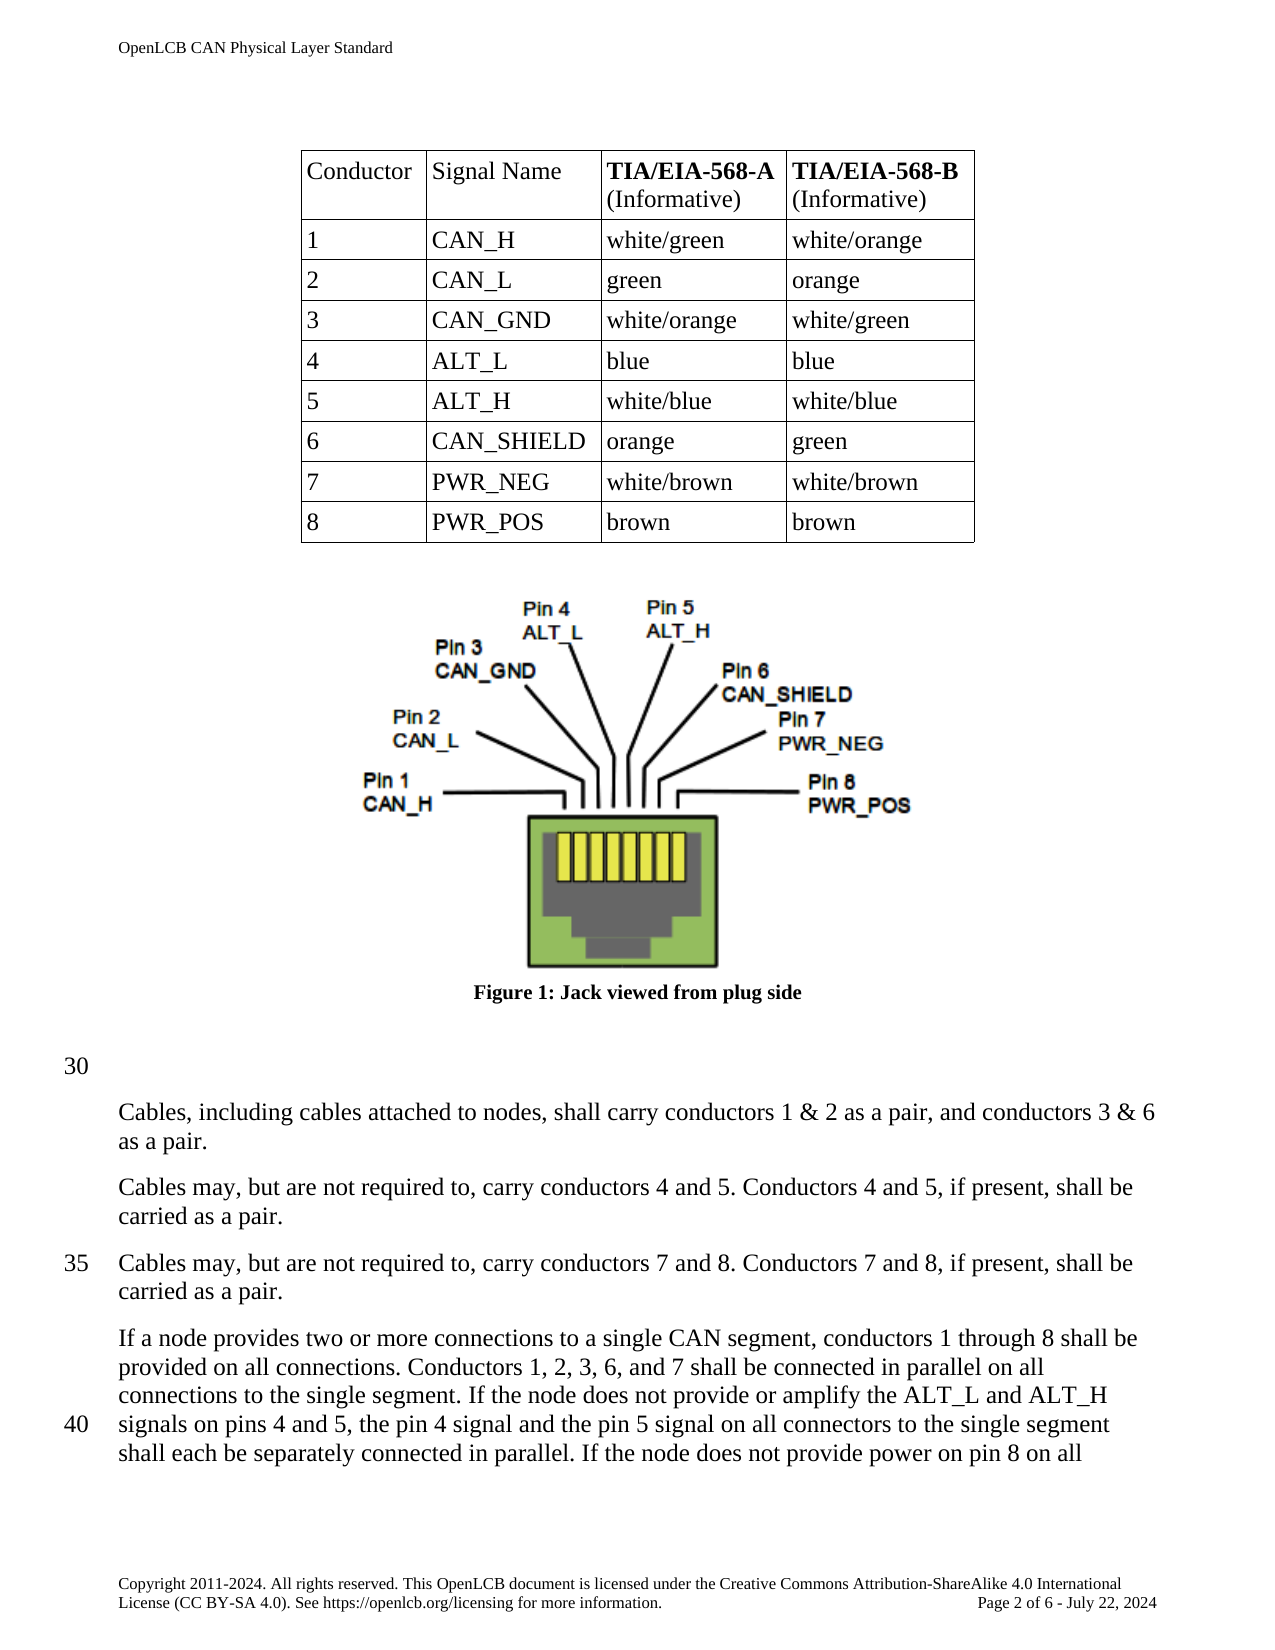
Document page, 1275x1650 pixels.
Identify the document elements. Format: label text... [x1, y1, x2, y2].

table_header TIA/EIA-568-B (Informative) [787, 151, 974, 219]
text Figure 1: Jack viewed from plug side [358, 981, 917, 1004]
table_cell brown [602, 502, 786, 542]
text Cables, including cables attached to nodes, shall carry conductors 1 & 2 as a pair, and conductors 3 & 6 as a pair. [118, 1097, 1157, 1155]
table_cell 2 [302, 260, 426, 300]
table_cell orange [602, 422, 786, 461]
table_cell ALT_L [427, 341, 601, 380]
text Cables may, but are not required to, carry conductors 4 and 5. Conductors 4 and 5, if present, shall be carried as a pair. [118, 1172, 1157, 1230]
table_cell white/blue [602, 381, 786, 421]
table_cell CAN_L [427, 260, 601, 300]
table_cell 4 [302, 341, 426, 380]
text If a node provides two or more connections to a single CAN segment, conductors 1 through 8 shall be provided on all connections. Conductors 1, 2, 3, 6, and 7 shall be connected in parallel on all connections to the single segment. If the node does not provide or amplify the ALT_L and ALT_H signals on pins 4 and 5, the pin 4 signal and the pin 5 signal on all connectors to the single segment shall each be separately connected in parallel. If the node does not provide power on pin 8 on all [118, 1323, 1157, 1467]
table_cell CAN_GND [427, 301, 601, 340]
table_cell white/green [787, 301, 974, 340]
table_cell CAN_H [427, 220, 601, 259]
table_cell CAN_SHIELD [427, 422, 601, 461]
table_cell white/brown [602, 462, 786, 501]
text Cables may, but are not required to, carry conductors 7 and 8. Conductors 7 and 8, if present, shall be carried as a pair. [118, 1248, 1157, 1305]
table_header Signal Name [427, 151, 601, 219]
table_cell white/blue [787, 381, 974, 421]
table_cell 5 [302, 381, 426, 421]
table_cell orange [787, 260, 974, 300]
table_cell 8 [302, 502, 426, 542]
table_cell PWR_NEG [427, 462, 601, 501]
table_cell 6 [302, 422, 426, 461]
table_cell white/orange [602, 301, 786, 340]
table_cell 3 [302, 301, 426, 340]
picture [357, 588, 918, 981]
table_cell white/orange [787, 220, 974, 259]
table_cell PWR_POS [427, 502, 601, 542]
table_cell green [787, 422, 974, 461]
table_cell blue [602, 341, 786, 380]
table_cell brown [787, 502, 974, 542]
table_cell white/brown [787, 462, 974, 501]
table_cell blue [787, 341, 974, 380]
table_cell 7 [302, 462, 426, 501]
table_cell ALT_H [427, 381, 601, 421]
table_cell 1 [302, 220, 426, 259]
table_header Conductor [302, 151, 426, 219]
table_cell green [602, 260, 786, 300]
table_cell white/green [602, 220, 786, 259]
table_header TIA/EIA-568-A (Informative) [602, 151, 786, 219]
